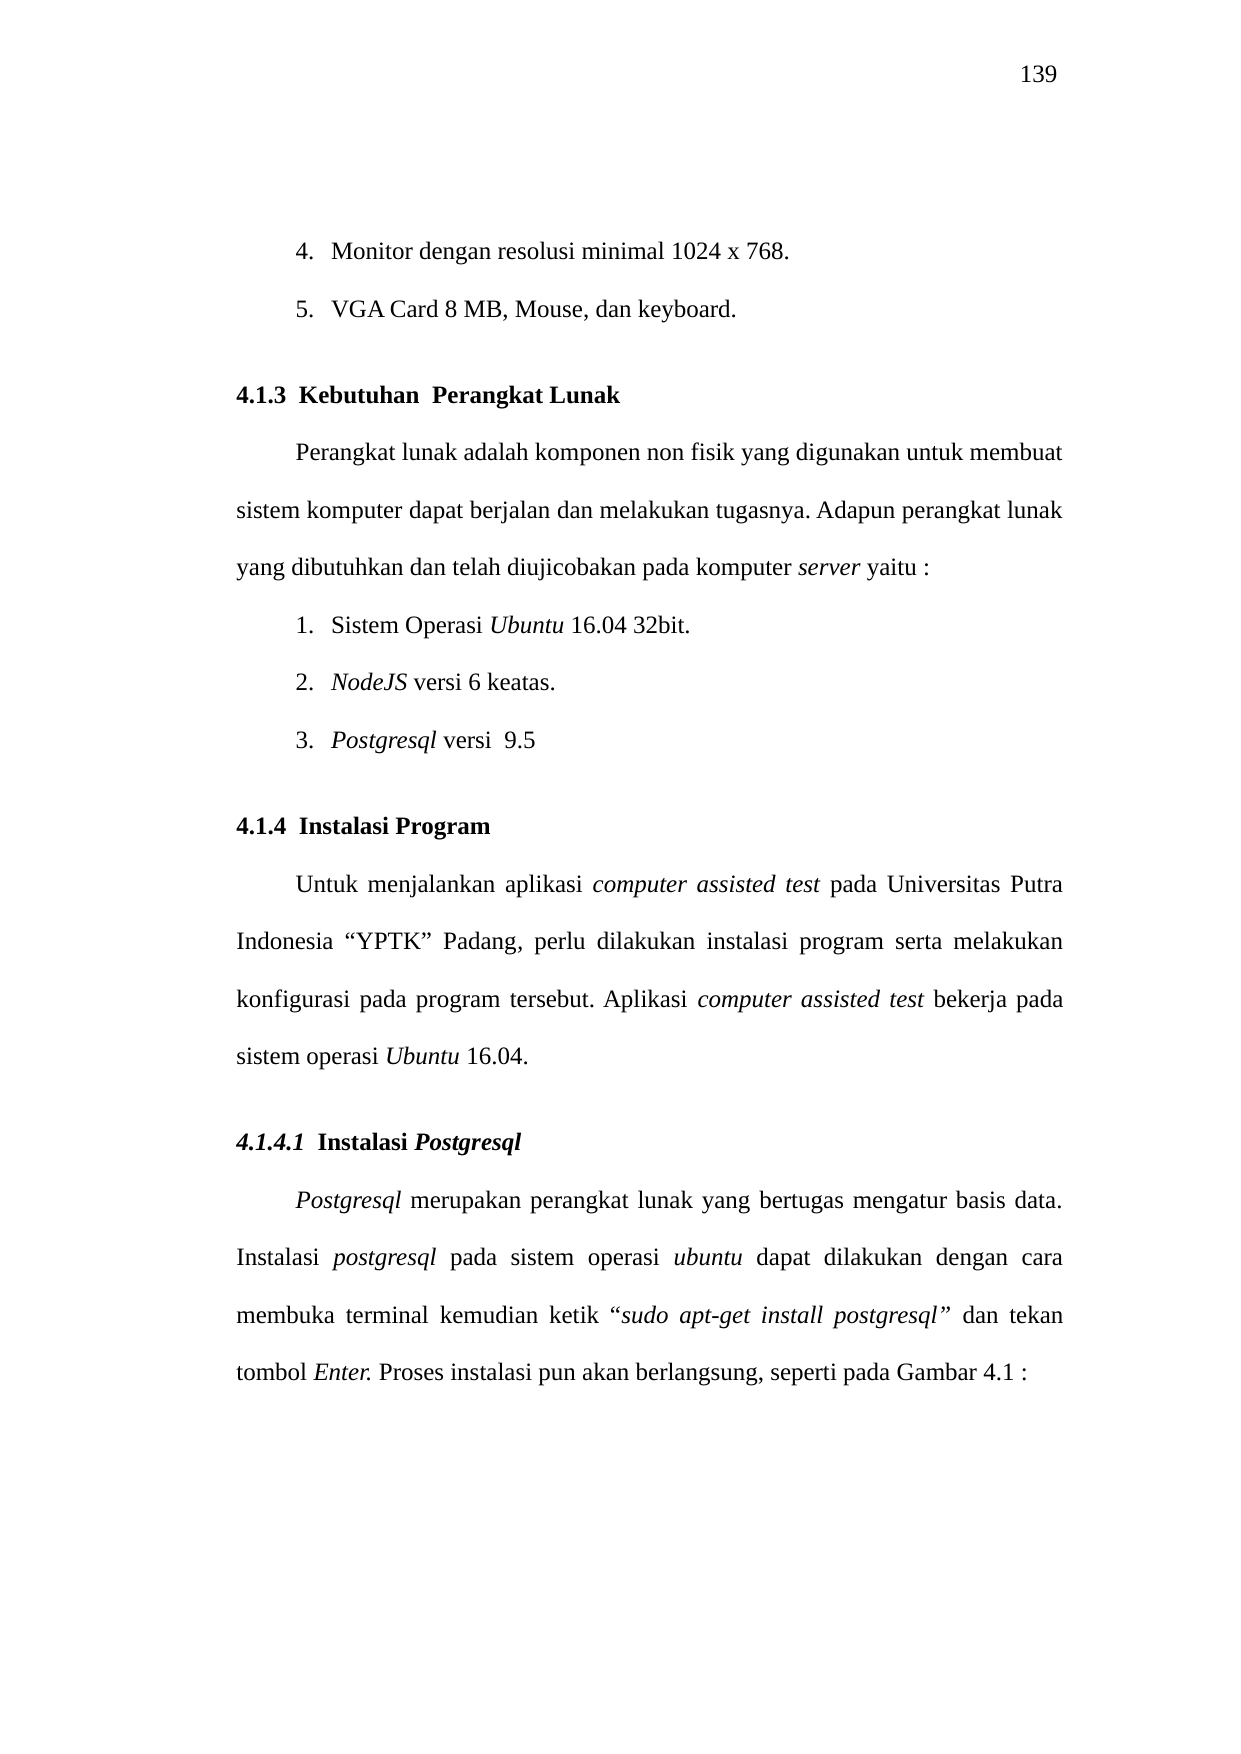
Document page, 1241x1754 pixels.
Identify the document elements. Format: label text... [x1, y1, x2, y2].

subtitle Kebutuhan Perangkat Lunak [236, 380, 1063, 409]
subtitle Instalasi Program [236, 811, 1063, 840]
text Postgresql merupakan perangkat lunak yang bertugas mengatur basis data. Instalasi postgresql pada sistem operasi ubuntu dapat dilakukan dengan cara membuka terminal kemudian ketik “sudo apt-get install postgresql” dan tekan tombol Enter. Proses instalasi pun akan berlangsung, seperti pada Gambar 4.1 : [236, 1185, 1063, 1386]
subtitle Instalasi Postgresql [236, 1127, 1063, 1156]
list VGA Card 8 MB, Mouse, dan keyboard. [295, 294, 1063, 322]
list Monitor dengan resolusi minimal 1024 x 768. [295, 236, 1063, 265]
text Untuk menjalankan aplikasi computer assisted test pada Universitas Putra Indonesia “YPTK” Padang, perlu dilakukan instalasi program serta melakukan konfigurasi pada program tersebut. Aplikasi computer assisted test bekerja pada sistem operasi Ubuntu 16.04. [236, 869, 1063, 1070]
text Perangkat lunak adalah komponen non fisik yang digunakan untuk membuat sistem komputer dapat berjalan dan melakukan tugasnya. Adapun perangkat lunak yang dibutuhkan dan telah diujicobakan pada komputer server yaitu : [236, 437, 1063, 581]
list Postgresql versi 9.5 [295, 725, 1063, 754]
list Sistem Operasi Ubuntu 16.04 32bit. [295, 610, 1063, 639]
list NodeJS versi 6 keatas. [295, 667, 1063, 696]
